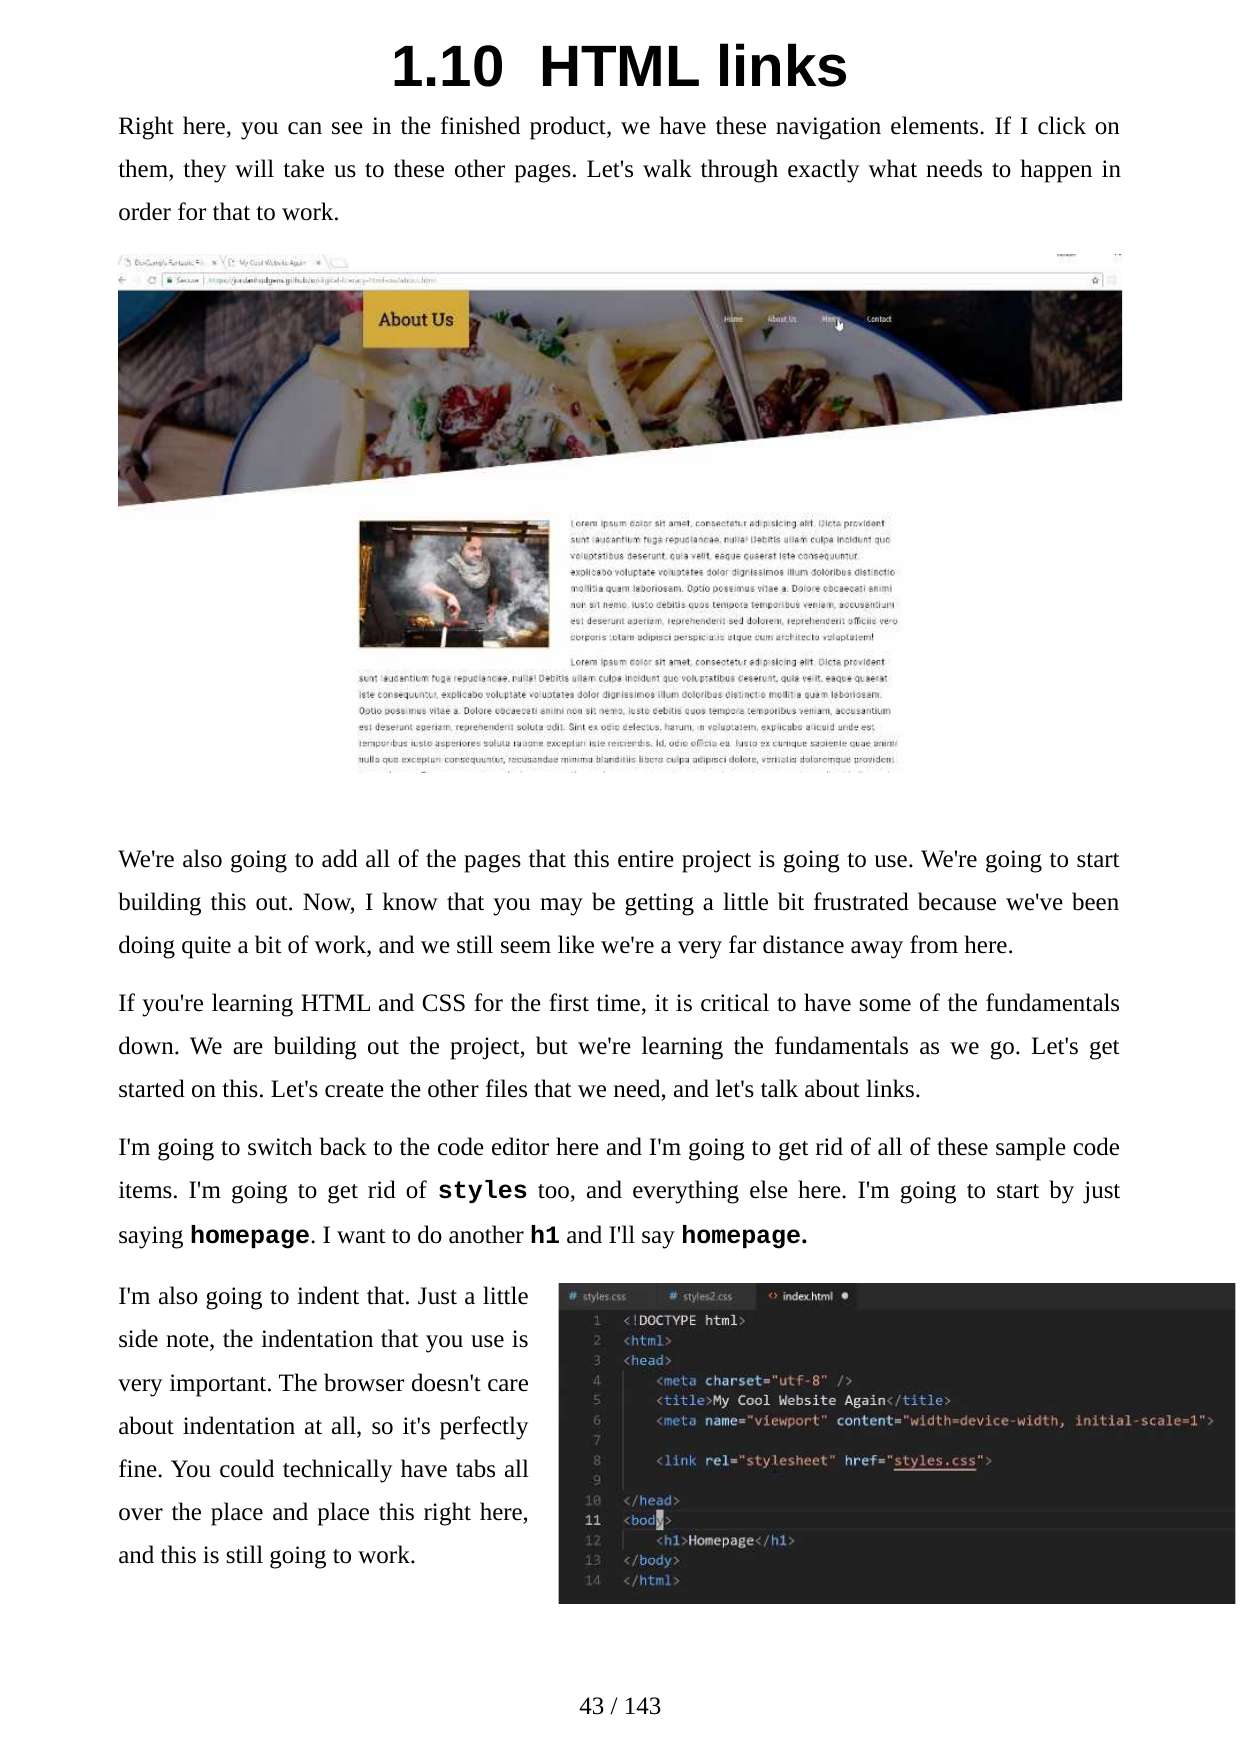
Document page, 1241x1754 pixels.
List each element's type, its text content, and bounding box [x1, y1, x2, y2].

text We're also going to add all of the pages that this entire project is going to use. We're going to start building this out. Now, I know that you may be getting a little bit frustrated because we've been doing quite a bit of work, and we still seem like we're a very far distance away from here. [118, 844, 1122, 959]
text If you're learning HTML and CSS for the first time, it is critical to have some of the fundamentals down. We are building out the project, but we're learning the fundamentals as we go. Let's get started on this. Let's create the other files that we need, and let's talk about links. [118, 988, 1122, 1103]
picture [558, 1283, 1236, 1604]
text I'm going to switch back to the code editor here and I'm going to get rid of all of these sample code items. I'm going to get rid of styles too, and everything else here. I'm going to start by just saying homepage. I want to do another h1 and I'll say homepage. [118, 1132, 1122, 1251]
text Right here, you can see in the finished product, we have these navigation elements. If I click on them, they will take us to these other pages. Let's walk through exactly what needs to happen in order for that to work. [118, 111, 1122, 226]
text I'm also going to indent that. Just a little side note, the indentation that you use is very important. The browser doesn't care about indentation at all, so it's perfectly fine. You could technically have tabs all over the place and place this right here, and this is still going to work. [118, 1281, 1122, 1569]
title 1.10 HTML links [118, 31, 1122, 98]
picture [118, 254, 1123, 773]
